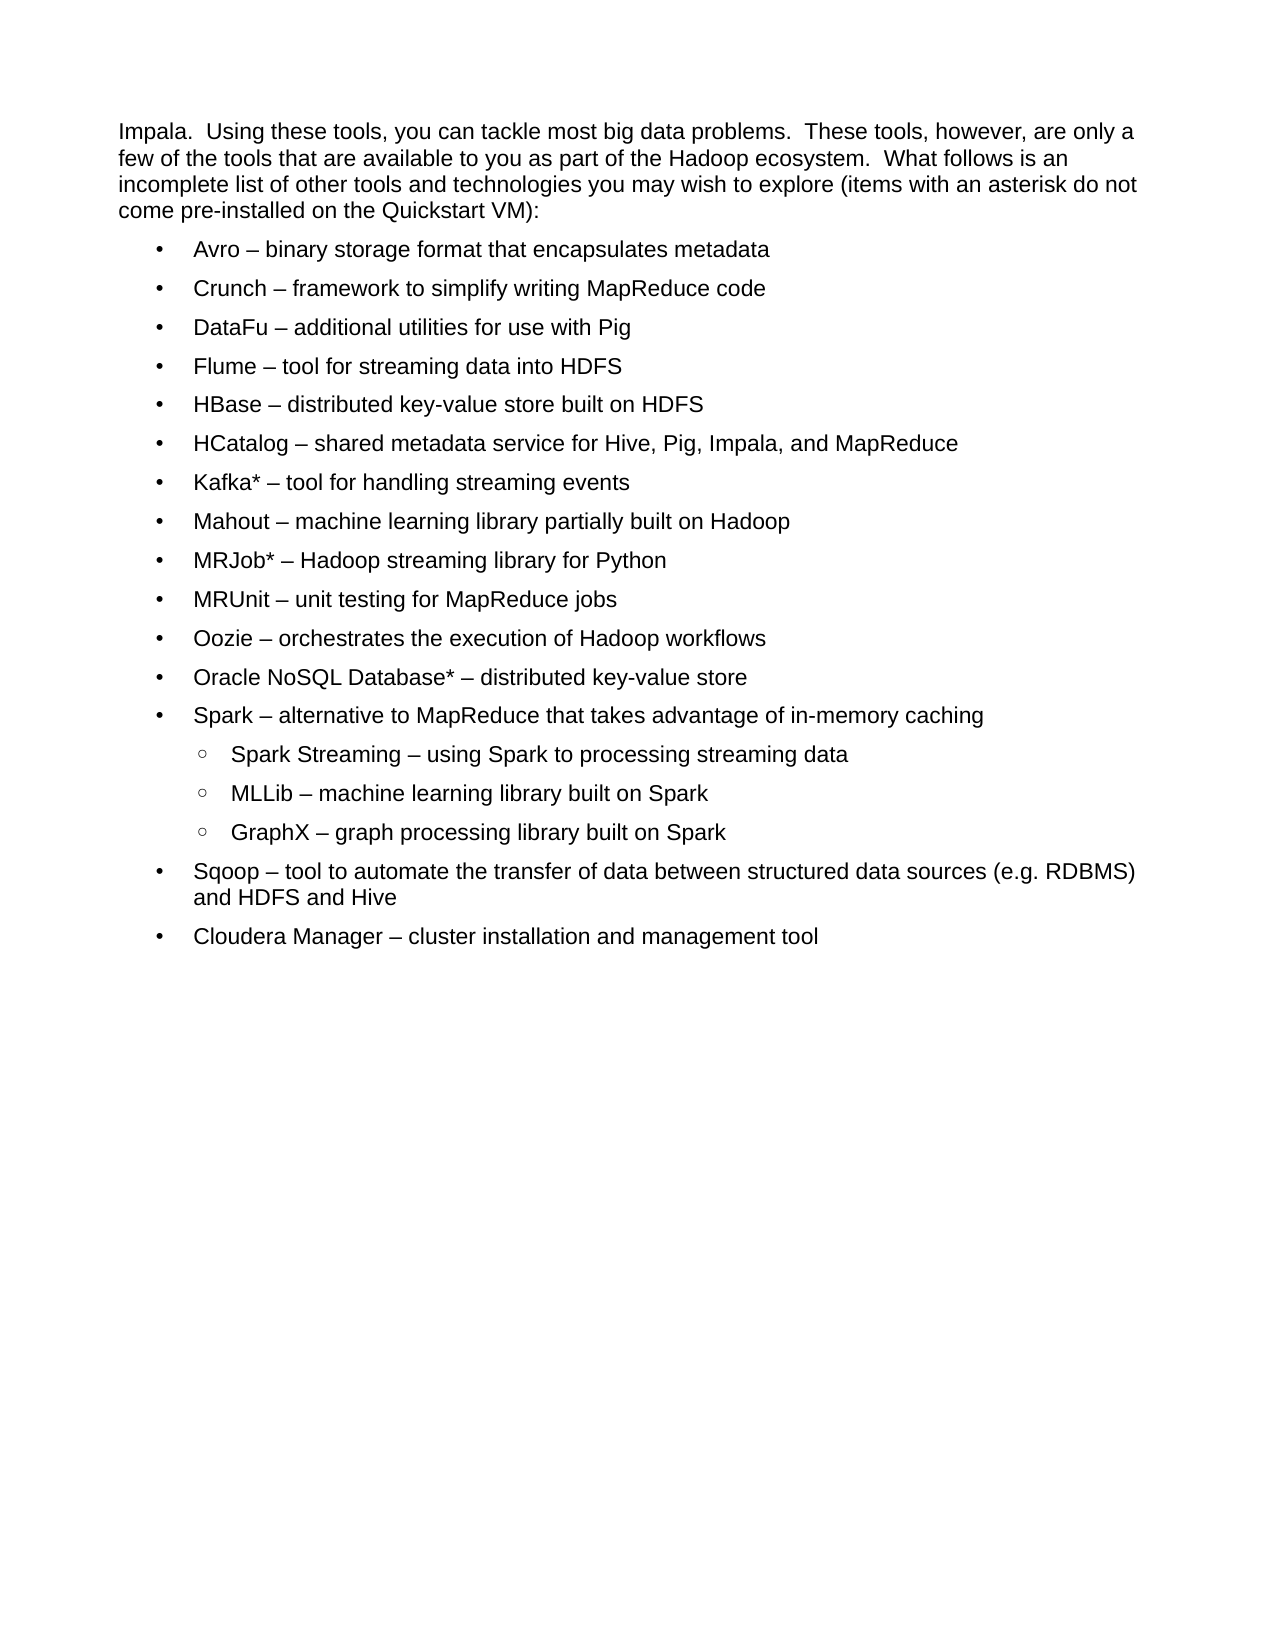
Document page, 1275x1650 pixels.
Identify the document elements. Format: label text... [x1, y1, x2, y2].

list Oracle NoSQL Database* – distributed key-value store [156, 663, 1157, 690]
list MRJob* – Hadoop streaming library for Python [156, 547, 1157, 573]
list Flume – tool for streaming data into HDFS [156, 353, 1157, 379]
list Avro – binary storage format that encapsulates metadata [156, 236, 1157, 262]
text Impala. Using these tools, you can tackle most big data problems. These tools, however, are only a few of the tools that are available to you as part of the Hadoop ecosystem. What follows is an incomplete list of other tools and technologies you may wish to explore (items with an asterisk do not come pre-installed on the Quickstart VM): [118, 118, 1157, 223]
list MRUnit – unit testing for MapReduce jobs [156, 586, 1157, 612]
list DataFu – additional utilities for use with Pig [156, 314, 1157, 340]
list Crunch – framework to simplify writing MapReduce code [156, 275, 1157, 301]
list Mahout – machine learning library partially built on Hadoop [156, 508, 1157, 534]
list MLLib – machine learning library built on Spark [193, 780, 1157, 806]
list Sqoop – tool to automate the transfer of data between structured data sources (e.g. RDBMS) and HDFS and Hive [156, 858, 1157, 910]
list Oozie – orchestrates the execution of Hadoop workflows [156, 624, 1157, 651]
list Spark Streaming – using Spark to processing streaming data [193, 741, 1157, 767]
list Spark – alternative to MapReduce that takes advantage of in-memory caching [156, 702, 1157, 729]
list Kafka* – tool for handling streaming events [156, 469, 1157, 496]
list GraphX – graph processing library built on Spark [193, 819, 1157, 845]
list Cloudera Manager – cluster installation and management tool [156, 923, 1157, 949]
list HBase – distributed key-value store built on HDFS [156, 391, 1157, 418]
list HCatalog – shared metadata service for Hive, Pig, Impala, and MapReduce [156, 430, 1157, 457]
